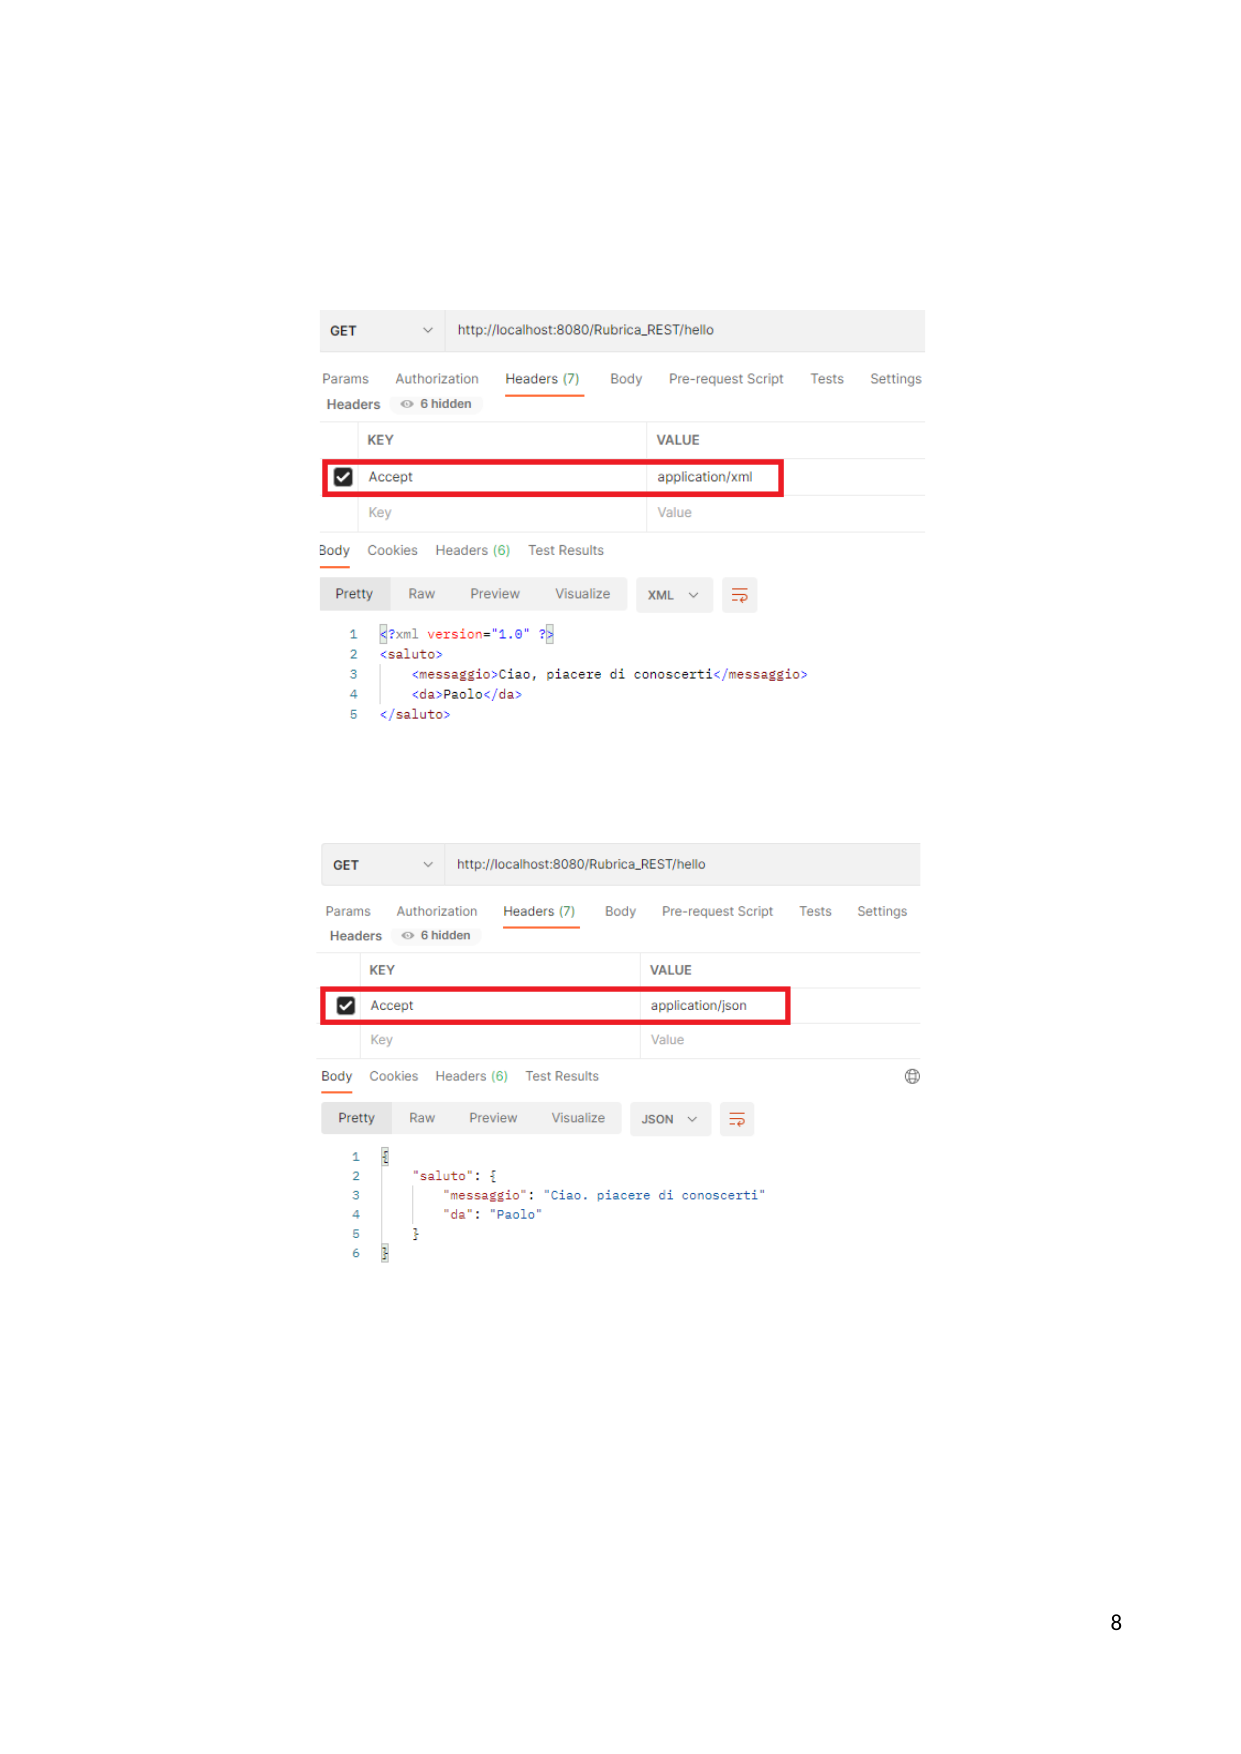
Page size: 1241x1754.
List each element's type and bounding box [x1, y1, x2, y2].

picture [316, 843, 921, 1284]
picture [319, 310, 926, 751]
